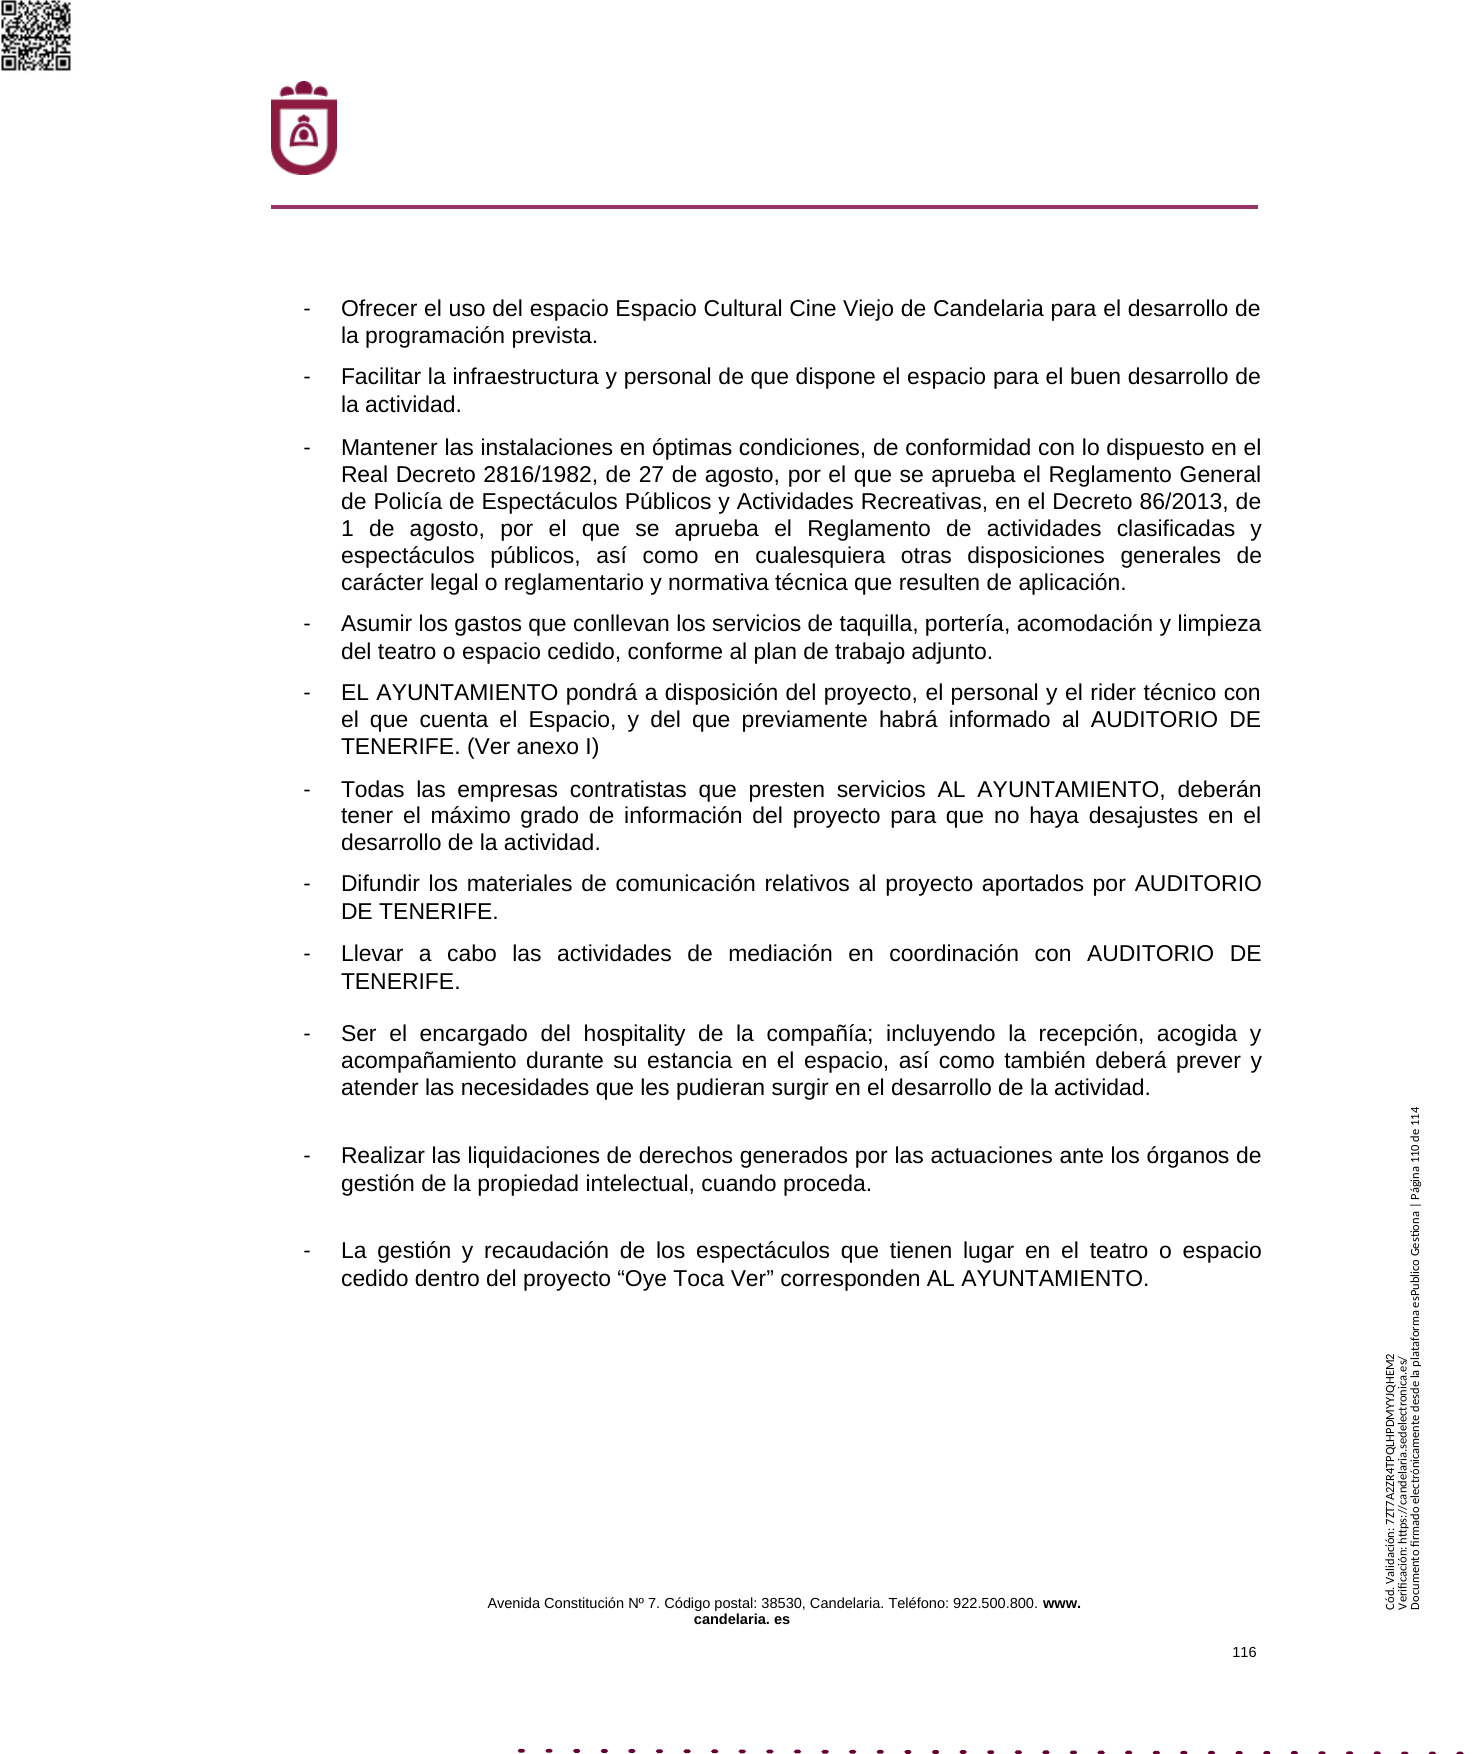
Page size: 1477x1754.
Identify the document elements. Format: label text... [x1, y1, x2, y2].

list Asumir los gastos que conllevan los servicios de taquilla, portería, acomodación y limpieza del teatro o espacio cedido, conforme al plan de trabajo adjunto. [303, 609, 1262, 664]
list Realizar las liquidaciones de derechos generados por las actuaciones ante los órganos de gestión de la propiedad intelectual, cuando proceda. [303, 1141, 1262, 1196]
list La gestión y recaudación de los espectáculos que tienen lugar en el teatro o espacio cedido dentro del proyecto “Oye Toca Ver” corresponden AL AYUNTAMIENTO. [303, 1236, 1262, 1291]
list Mantener las instalaciones en óptimas condiciones, de conformidad con lo dispuesto en el Real Decreto 2816/1982, de 27 de agosto, por el que se aprueba el Reglamento General de Policía de Espectáculos Públicos y Actividades Recreativas, en el Decreto 86/2013, de 1 de agosto, por el que se aprueba el Reglamento de actividades clasificadas y espectáculos públicos, así como en cualesquiera otras disposiciones generales de carácter legal o reglamentario y normativa técnica que resulten de aplicación. [303, 433, 1262, 595]
list Difundir los materiales de comunicación relativos al proyecto aportados por AUDITORIO DE TENERIFE. [303, 869, 1262, 924]
list Ofrecer el uso del espacio Espacio Cultural Cine Viejo de Candelaria para el desarrollo de la programación prevista. [303, 294, 1262, 348]
list Todas las empresas contratistas que presten servicios AL AYUNTAMIENTO, deberán tener el máximo grado de información del proyecto para que no haya desajustes en el desarrollo de la actividad. [303, 775, 1262, 855]
list Facilitar la infraestructura y personal de que dispone el espacio para el buen desarrollo de la actividad. [303, 362, 1262, 417]
list Llevar a cabo las actividades de mediación en coordinación con AUDITORIO DE TENERIFE. [303, 939, 1262, 994]
list EL AYUNTAMIENTO pondrá a disposición del proyecto, el personal y el rider técnico con el que cuenta el Espacio, y del que previamente habrá informado al AUDITORIO DE TENERIFE. (Ver anexo I) [303, 678, 1262, 760]
list Ser el encargado del hospitality de la compañía; incluyendo la recepción, acogida y acompañamiento durante su estancia en el espacio, así como también deberá prever y atender las necesidades que les pudieran surgir en el desarrollo de la actividad. [303, 1019, 1262, 1101]
